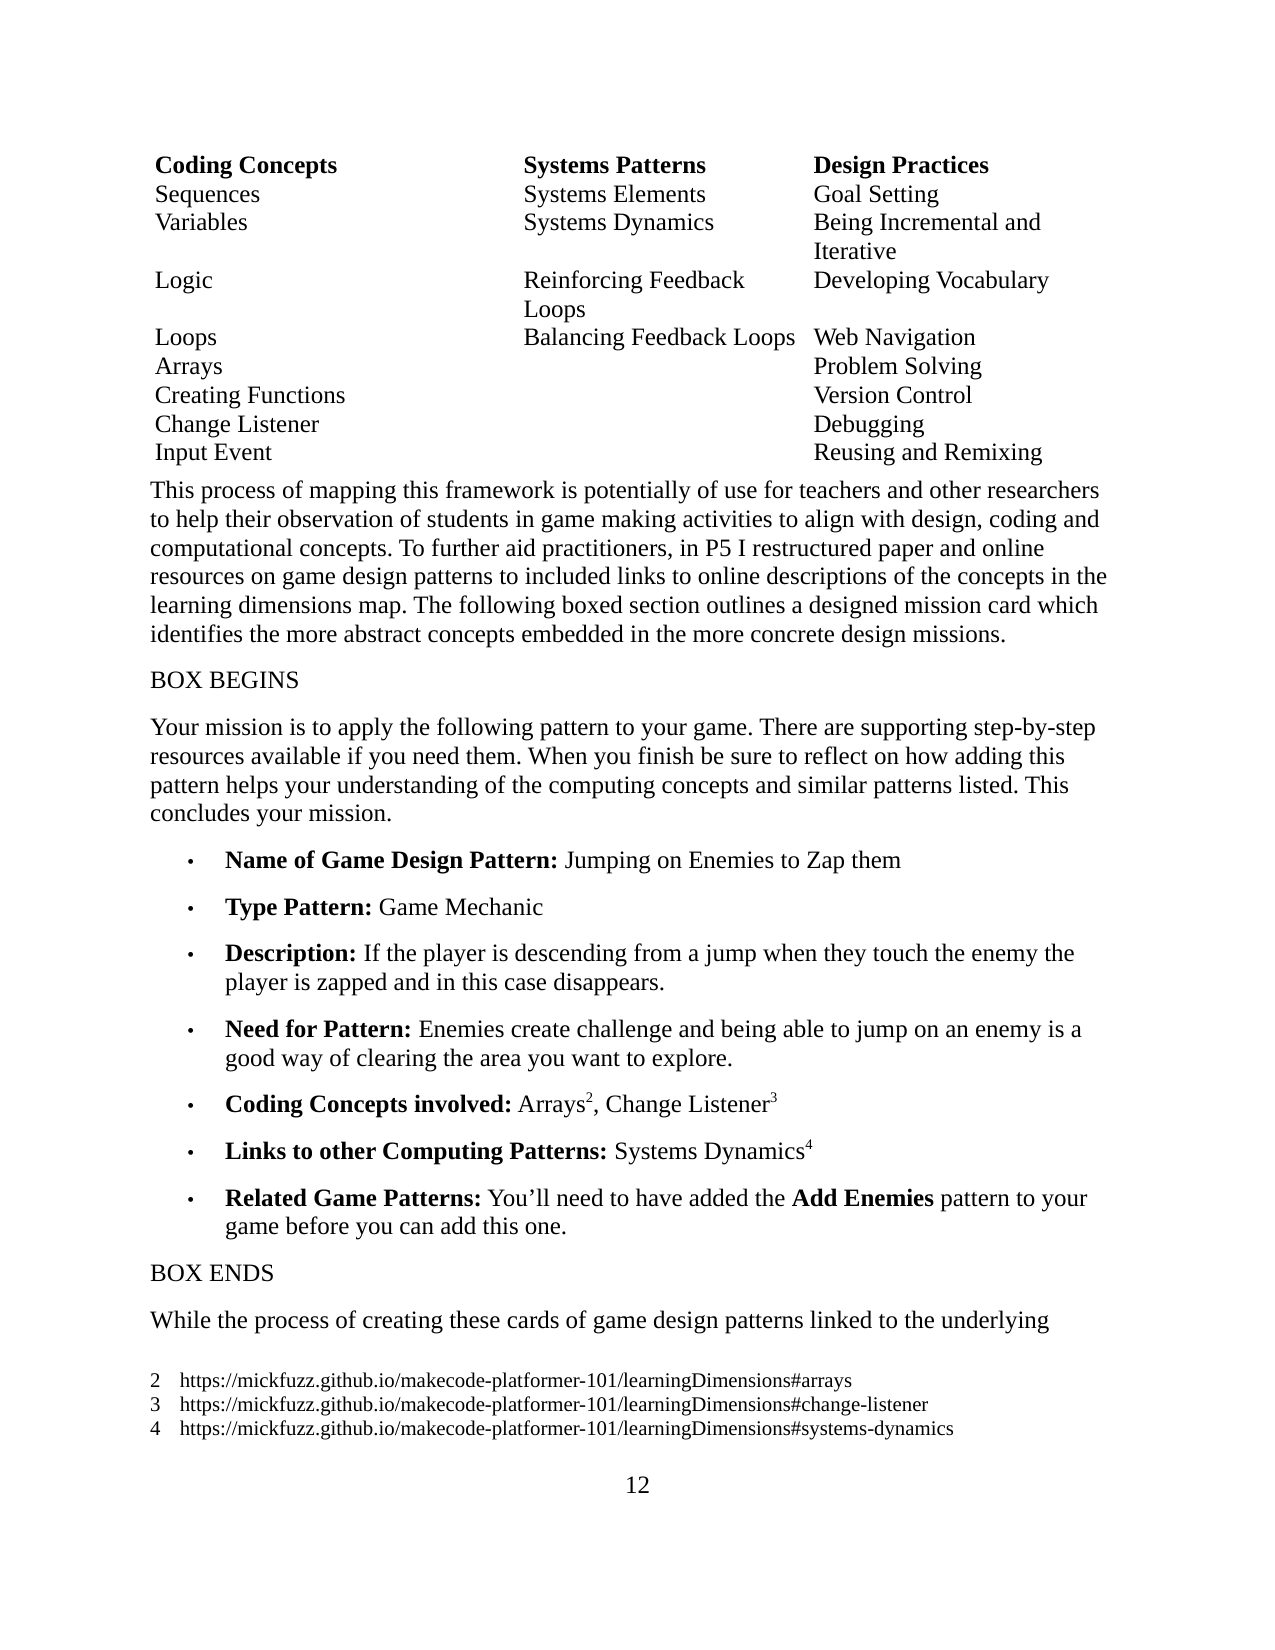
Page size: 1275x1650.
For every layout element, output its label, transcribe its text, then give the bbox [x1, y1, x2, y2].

text BOX ENDS [150, 1258, 1125, 1287]
table_cell Variables [150, 208, 519, 265]
table_cell Systems Dynamics [519, 208, 809, 265]
table_cell [519, 380, 809, 409]
text This process of mapping this framework is potentially of use for teachers and other researchers to help their observation of students in game making activities to align with design, coding and computational concepts. To further aid practitioners, in P5 I restructured paper and online resources on game design patterns to included links to online descriptions of the concepts in the learning dimensions map. The following boxed section outlines a designed mission card which identifies the more abstract concepts embedded in the more concrete design missions. [150, 475, 1125, 648]
table_cell Arrays [150, 351, 519, 380]
table_cell Reusing and Remixing [809, 438, 1125, 466]
list Related Game Patterns: You’ll need to have added the Add Enemies pattern to your game before you can add this one. [187, 1183, 1125, 1240]
text Your mission is to apply the following pattern to your game. There are supporting step-by-step resources available if you need them. When you finish be sure to reflect on how adding this pattern helps your understanding of the computing concepts and similar patterns listed. This concludes your mission. [150, 712, 1125, 827]
table_cell Developing Vocabulary [809, 265, 1125, 322]
list Type Pattern: Game Mechanic [187, 892, 1125, 921]
table_cell Being Incremental and Iterative [809, 208, 1125, 265]
text BOX BEGINS [150, 666, 1125, 694]
text While the process of creating these cards of game design patterns linked to the underlying [150, 1305, 1125, 1333]
list https://mickfuzz.github.io/makecode-platformer-101/learningDimensions#systems-dynamics [150, 1416, 1125, 1440]
list Name of Game Design Pattern: Jumping on Enemies to Zap them [187, 845, 1125, 874]
list Need for Pattern: Enemies create challenge and being able to jump on an enemy is a good way of clearing the area you want to explore. [187, 1014, 1125, 1071]
table_cell Version Control [809, 380, 1125, 409]
list Coding Concepts involved: Arrays, Change Listener [187, 1089, 1125, 1118]
table_cell [519, 438, 809, 466]
table_cell Reinforcing Feedback Loops [519, 265, 809, 322]
table_cell Systems Elements [519, 179, 809, 207]
table_cell Web Navigation [809, 323, 1125, 351]
table_cell Balancing Feedback Loops [519, 323, 809, 351]
table_cell Change Listener [150, 409, 519, 437]
list https://mickfuzz.github.io/makecode-platformer-101/learningDimensions#arrays [150, 1368, 1125, 1392]
table_cell Loops [150, 323, 519, 351]
table_cell Problem Solving [809, 351, 1125, 380]
table_cell Sequences [150, 179, 519, 207]
list https://mickfuzz.github.io/makecode-platformer-101/learningDimensions#change-listener [150, 1392, 1125, 1416]
table_header Design Practices [809, 150, 1125, 179]
table_cell Input Event [150, 438, 519, 466]
table_cell Logic [150, 265, 519, 322]
table_cell Creating Functions [150, 380, 519, 409]
list Links to other Computing Patterns: Systems Dynamics [187, 1136, 1125, 1165]
list Description: If the player is descending from a jump when they touch the enemy the player is zapped and in this case disappears. [187, 938, 1125, 996]
table_cell [519, 409, 809, 437]
table_cell [519, 351, 809, 380]
table_cell Goal Setting [809, 179, 1125, 207]
table_header Coding Concepts [150, 150, 519, 179]
table_header Systems Patterns [519, 150, 809, 179]
table_cell Debugging [809, 409, 1125, 437]
